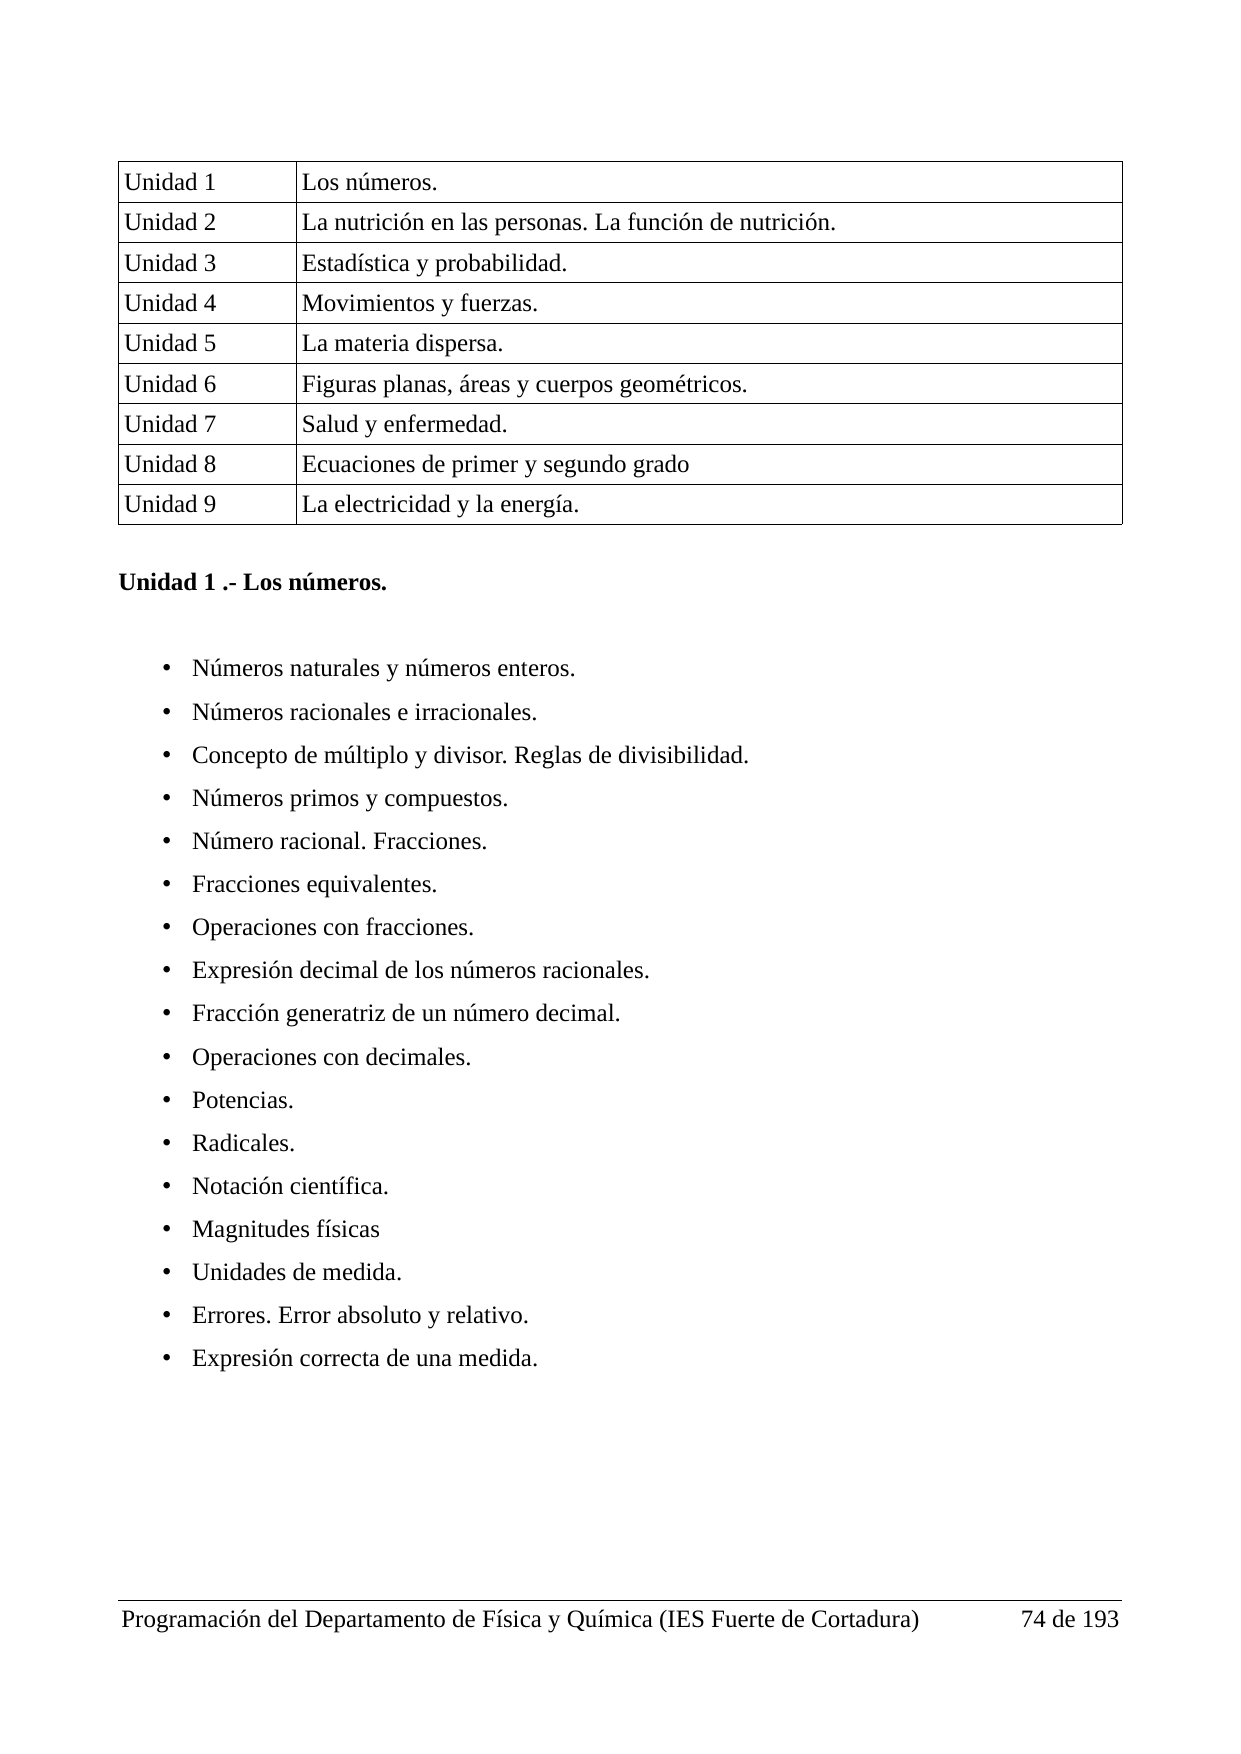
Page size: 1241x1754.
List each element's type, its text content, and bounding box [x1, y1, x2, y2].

table_cell Unidad 8 [119, 445, 296, 484]
list Números naturales y números enteros. [162, 653, 1122, 682]
table_cell La electricidad y la energía. [297, 485, 1122, 524]
table_header Los números. [297, 162, 1122, 202]
table_cell La materia dispersa. [297, 324, 1122, 363]
table_cell Unidad 5 [119, 324, 296, 363]
list Operaciones con fracciones. [162, 912, 1122, 941]
list Expresión decimal de los números racionales. [162, 955, 1122, 984]
table_cell Unidad 9 [119, 485, 296, 524]
list Números primos y compuestos. [162, 783, 1122, 812]
table_cell Unidad 7 [119, 404, 296, 443]
list Expresión correcta de una medida. [162, 1343, 1122, 1372]
text Unidad 1 .- Los números. [118, 567, 1122, 596]
list Magnitudes físicas [162, 1214, 1122, 1243]
table_cell Figuras planas, áreas y cuerpos geométricos. [297, 364, 1122, 403]
list Errores. Error absoluto y relativo. [162, 1300, 1122, 1329]
list Concepto de múltiplo y divisor. Reglas de divisibilidad. [162, 740, 1122, 768]
table_cell La nutrición en las personas. La función de nutrición. [297, 203, 1122, 242]
table_cell Ecuaciones de primer y segundo grado [297, 445, 1122, 484]
list Notación científica. [162, 1171, 1122, 1200]
list Operaciones con decimales. [162, 1042, 1122, 1070]
table_cell Unidad 6 [119, 364, 296, 403]
list Fracción generatriz de un número decimal. [162, 998, 1122, 1027]
table_cell Unidad 4 [119, 283, 296, 322]
list Radicales. [162, 1128, 1122, 1157]
table_cell Unidad 2 [119, 203, 296, 242]
list Números racionales e irracionales. [162, 697, 1122, 725]
table_cell Unidad 3 [119, 243, 296, 282]
list Fracciones equivalentes. [162, 869, 1122, 898]
table_cell Movimientos y fuerzas. [297, 283, 1122, 322]
list Unidades de medida. [162, 1257, 1122, 1286]
table_cell Estadística y probabilidad. [297, 243, 1122, 282]
table_cell Salud y enfermedad. [297, 404, 1122, 443]
table_header Unidad 1 [119, 162, 296, 202]
list Número racional. Fracciones. [162, 826, 1122, 855]
list Potencias. [162, 1085, 1122, 1113]
